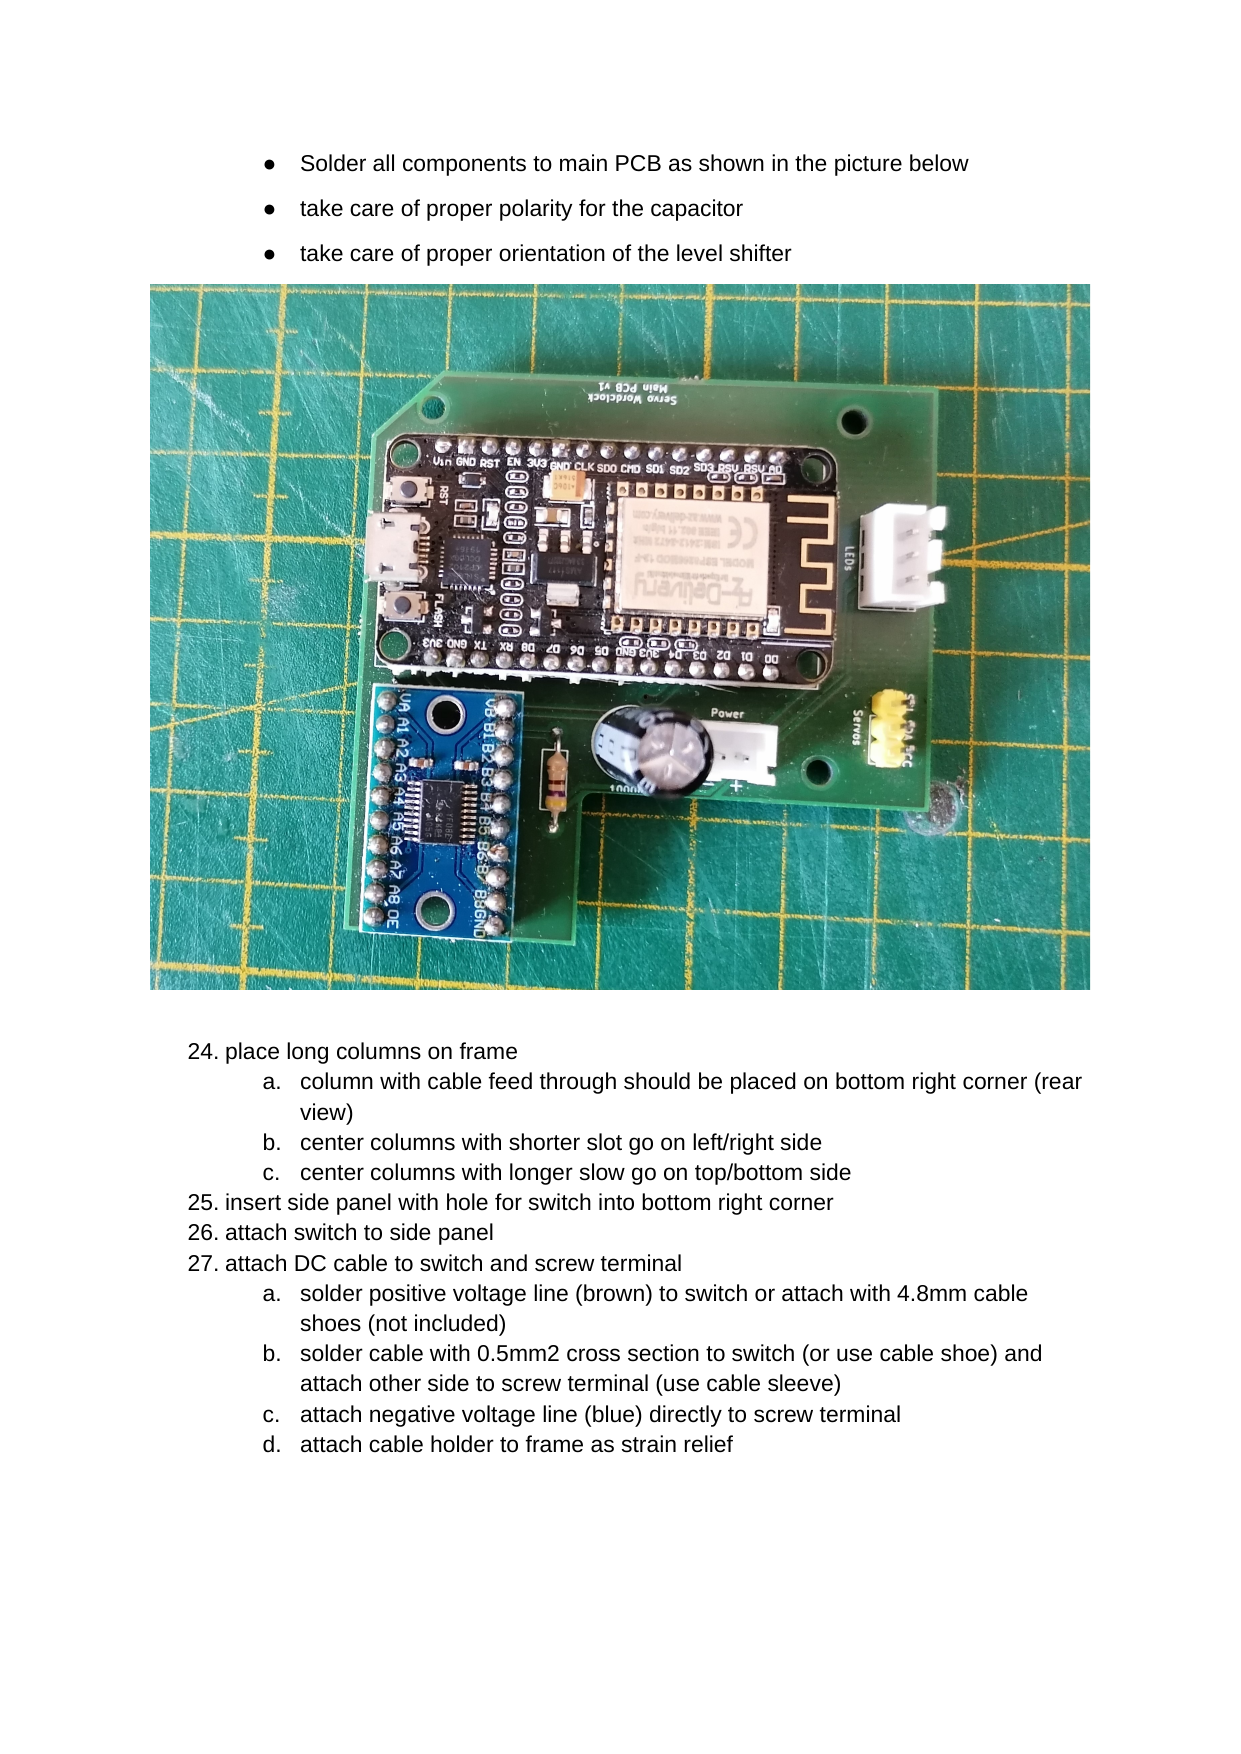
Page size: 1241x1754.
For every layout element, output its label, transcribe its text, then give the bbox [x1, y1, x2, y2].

list insert side panel with hole for switch into bottom right corner [187, 1189, 1090, 1216]
picture [150, 284, 1091, 990]
list attach negative voltage line (blue) directly to screw terminal [262, 1401, 1090, 1427]
list attach DC cable to switch and screw terminal [187, 1249, 1090, 1276]
list solder cable with 0.5mm2 cross section to switch (or use cable shoe) and attach other side to screw terminal (use cable sleeve) [262, 1340, 1090, 1397]
list Solder all components to main PCB as shown in the picture below [262, 150, 1090, 176]
list take care of proper orientation of the level shifter [262, 239, 1090, 266]
list column with cable feed through should be placed on bottom right corner (rear view) [262, 1068, 1090, 1125]
list solder positive voltage line (brown) to switch or attach with 4.8mm cable shoes (not included) [262, 1280, 1090, 1336]
list place long columns on frame [187, 1038, 1090, 1064]
list center columns with shorter slot go on left/right side [262, 1129, 1090, 1155]
list take care of proper polarity for the capacitor [262, 195, 1090, 221]
list attach switch to side panel [187, 1219, 1090, 1246]
list center columns with longer slow go on top/bottom side [262, 1159, 1090, 1185]
list attach cable holder to frame as strain relief [262, 1431, 1090, 1457]
